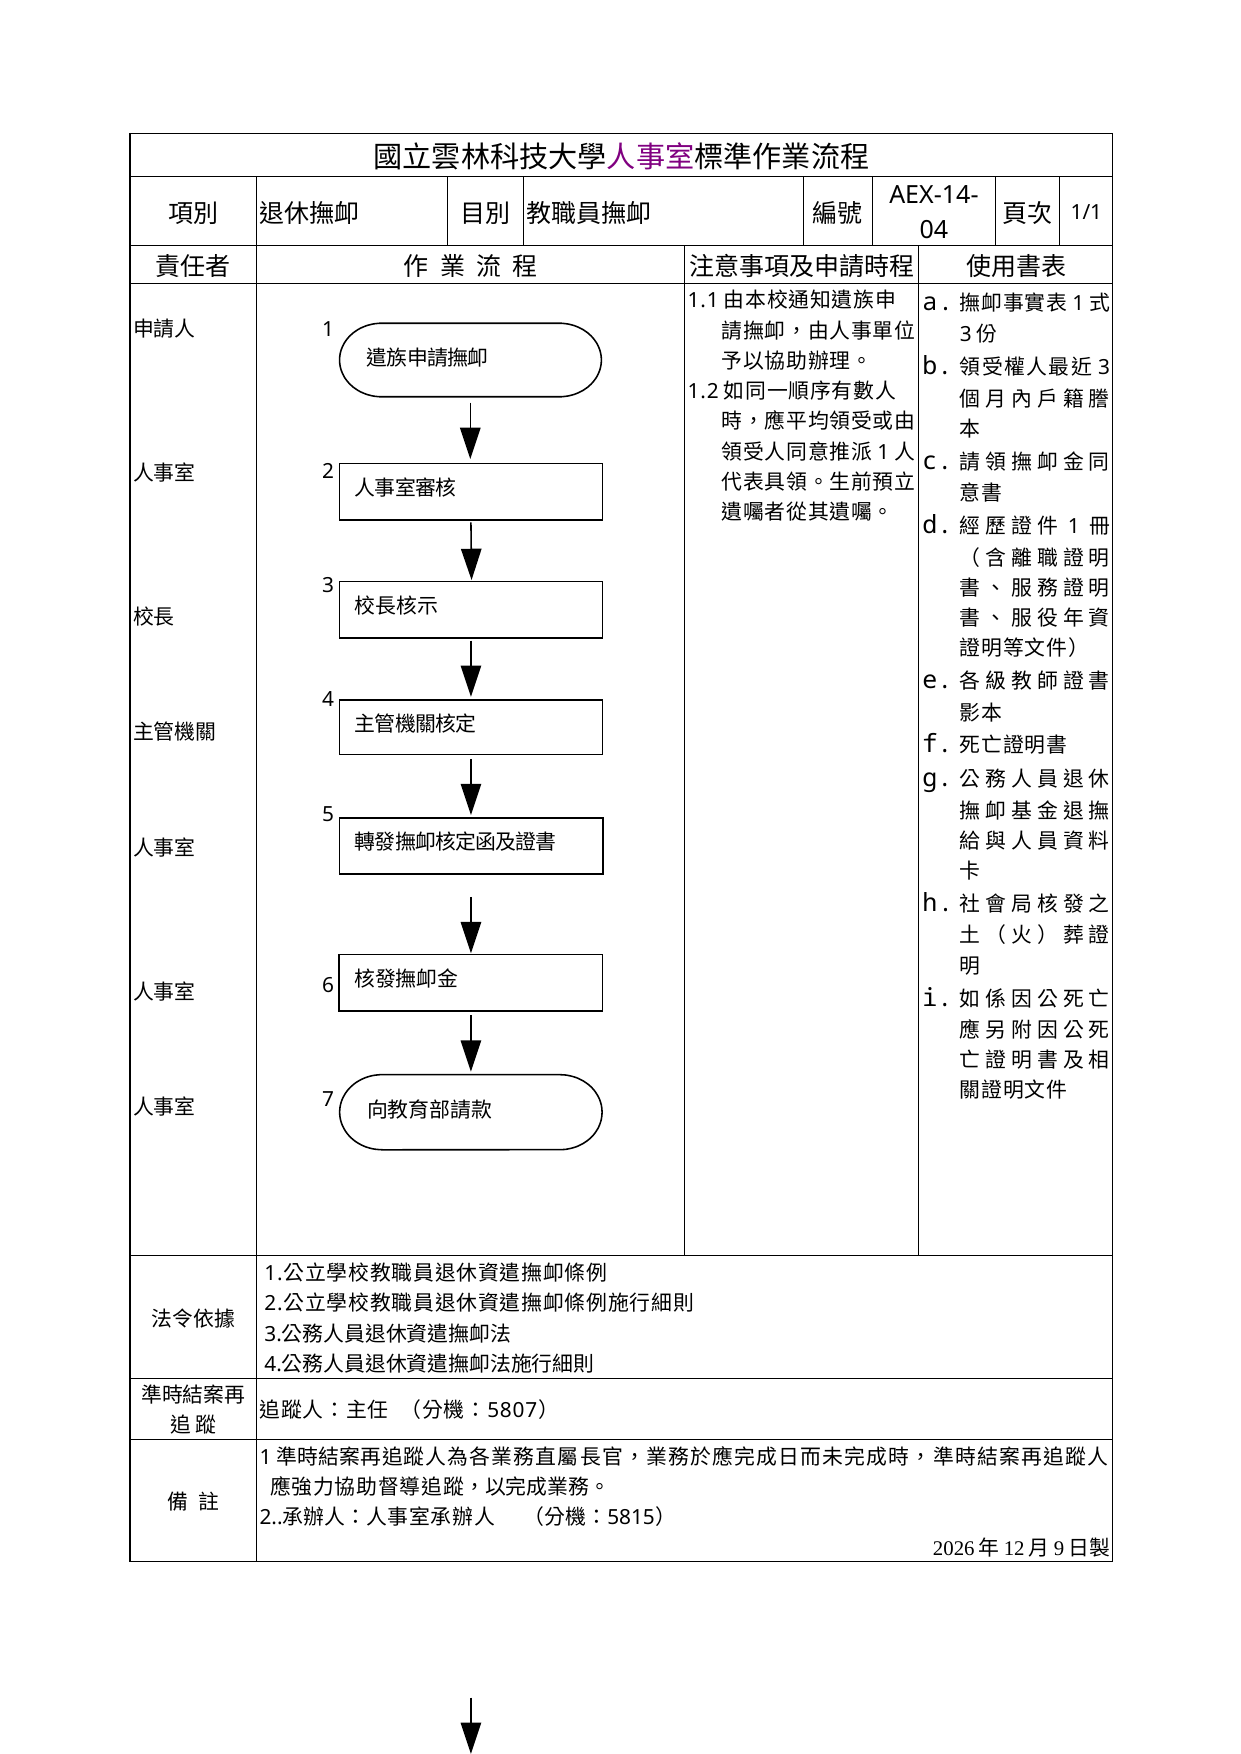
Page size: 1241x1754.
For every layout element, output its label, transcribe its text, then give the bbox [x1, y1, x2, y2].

table_cell 1 2 3 4 5 6 7 [257, 284, 684, 1255]
table_cell 準時結案再 追 蹤 [131, 1379, 256, 1439]
table_cell 教職員撫卹 [524, 177, 803, 245]
table_cell 1準時結案再追蹤人為各業務直屬長官，業務於應完成日而未完成時，準時結案再追蹤人應強力協助督導追蹤，以完成業務。 2..承辦人：人事室承辦人 （分機：5815） 2023年3月17日製 [257, 1440, 1112, 1561]
table_cell 注意事項及申請時程 [685, 246, 918, 283]
table_cell 目別 [448, 177, 523, 245]
table_cell 1.1由本校通知遺族申請撫卹，由人事單位予以協助辦理。 1.2如同一順序有數人時，應平均領受或由領受人同意推派1人代表具領。生前預立遺囑者從其遺囑。 [685, 284, 918, 1255]
table_header 國立雲林科技大學人事室標準作業流程 [131, 134, 1112, 176]
table_cell 使用書表 [919, 246, 1112, 283]
table_cell 作 業 流 程 [257, 246, 684, 283]
table_cell 追蹤人：主任 （分機：5807） [257, 1379, 1112, 1439]
table_cell 頁次 [996, 177, 1059, 245]
table_cell 編號 [804, 177, 872, 245]
table_cell 撫卹事實表1式3份 領受權人最近3個月內戶籍謄本 請領撫卹金同意書 經歷證件1冊（含離職證明書、服務證明書、服役年資證明等文件） 各級教師證書影本 死亡證明書 公務人員退休撫卹基金退撫給與人員資料卡 社會局核發之土（火）葬證明 如係因公死亡應另附因公死亡證明書及相關證明文件 [919, 284, 1112, 1255]
table_cell 備 註 [131, 1440, 256, 1561]
table_cell 1.公立學校教職員退休資遣撫卹條例 2.公立學校教職員退休資遣撫卹條例施行細則 3.公務人員退休資遣撫卹法 4.公務人員退休資遣撫卹法施行細則 [257, 1256, 1112, 1377]
table_cell 法令依據 [131, 1256, 256, 1377]
table_cell 責任者 [131, 246, 256, 283]
table_cell 退休撫卹 [257, 177, 447, 245]
table_cell 1/1 [1060, 177, 1112, 245]
table_cell AEX-14-04 [873, 177, 995, 245]
table_cell 申請人 人事室 校長 主管機關 人事室 人事室 人事室 [131, 284, 256, 1255]
table_cell 項別 [131, 177, 256, 245]
